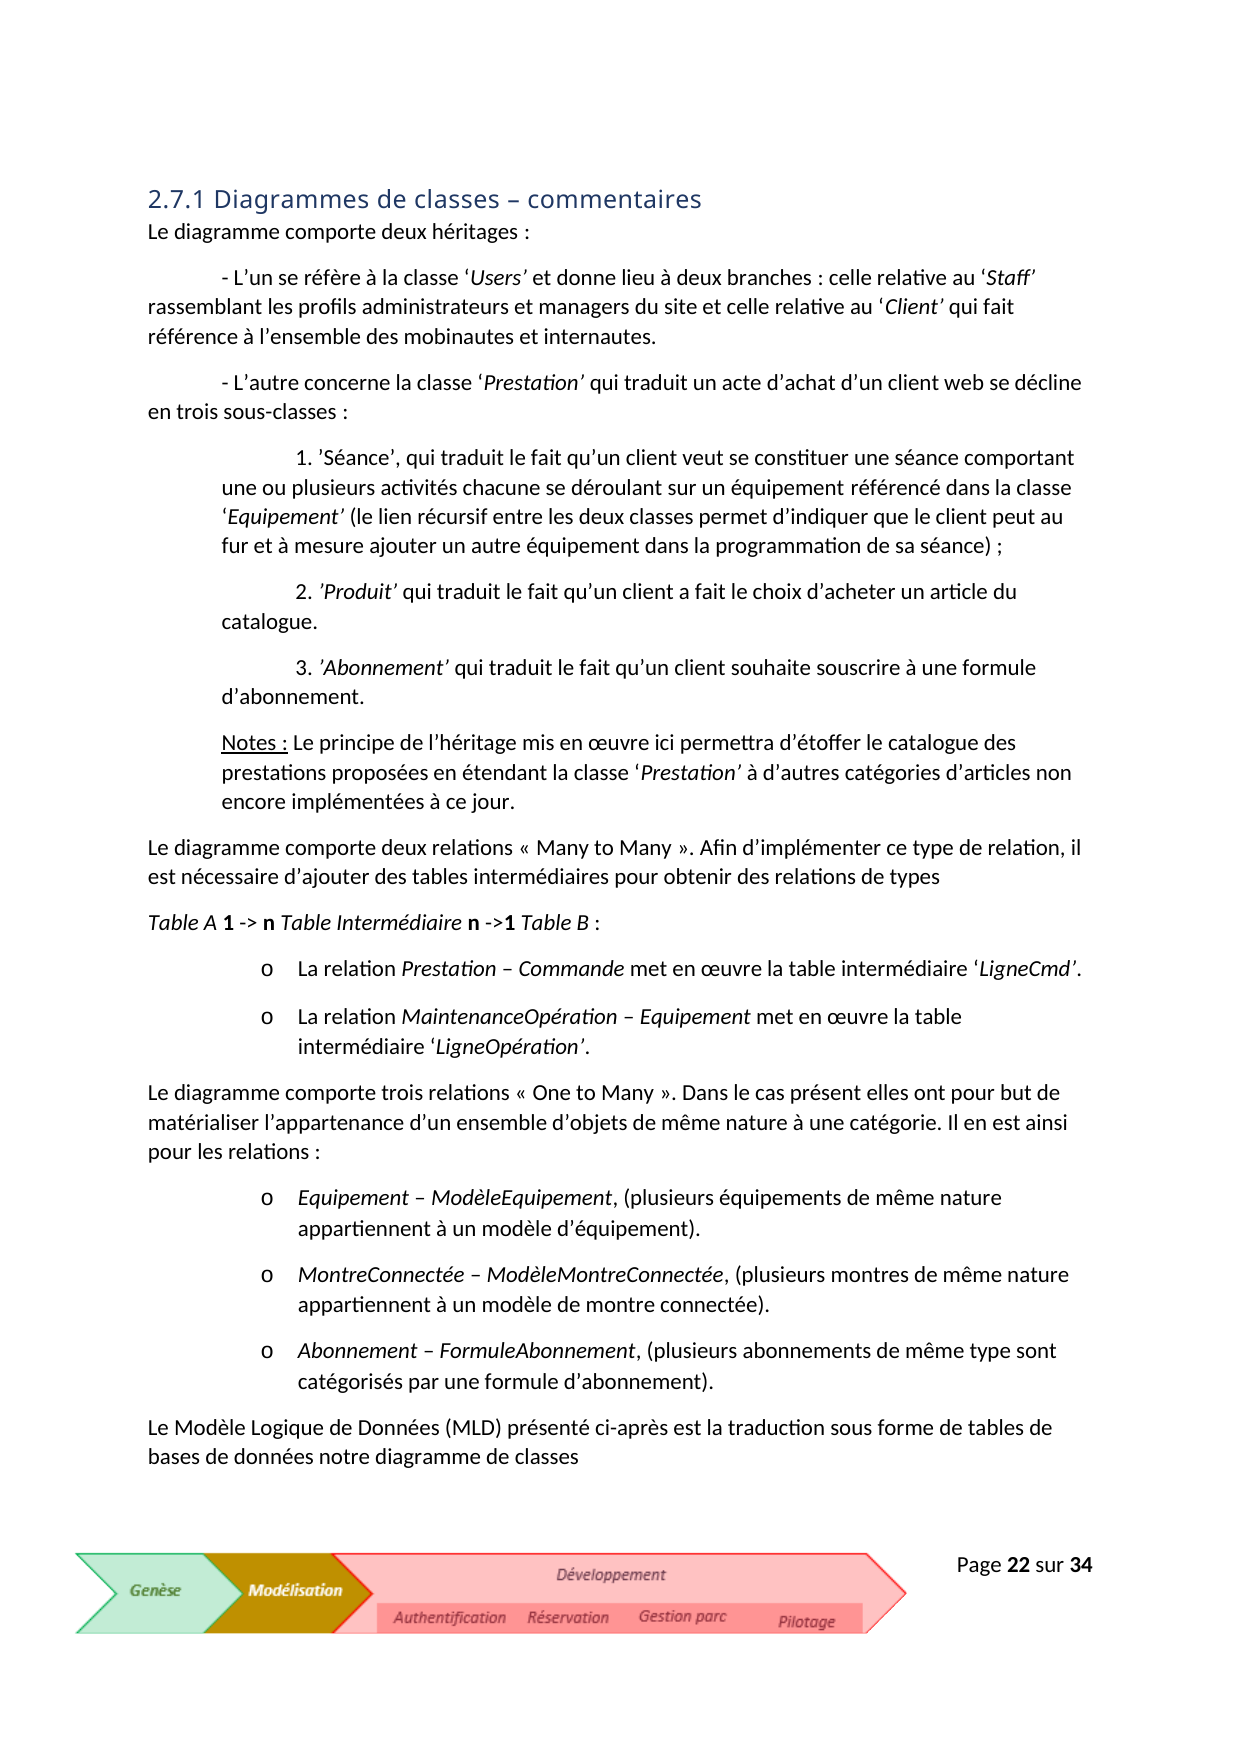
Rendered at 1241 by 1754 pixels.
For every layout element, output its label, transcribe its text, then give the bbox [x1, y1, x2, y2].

list La relation MaintenanceOpération – Equipement met en œuvre la table intermédiaire ‘LigneOpération’. [260, 1002, 1092, 1060]
text 3. ’Abonnement’ qui traduit le fait qu’un client souhaite souscrire à une formule d’abonnement. [221, 653, 1092, 710]
list Abonnement – FormuleAbonnement, (plusieurs abonnements de même type sont catégorisés par une formule d’abonnement). [260, 1336, 1092, 1395]
list MontreConnectée – ModèleMontreConnectée, (plusieurs montres de même nature appartiennent à un modèle de montre connectée). [260, 1260, 1092, 1318]
text - L’autre concerne la classe ‘Prestation’ qui traduit un acte d’achat d’un client web se décline en trois sous-classes : [148, 368, 1092, 425]
text Le diagramme comporte deux relations « Many to Many ». Afin d’implémenter ce type de relation, il est nécessaire d’ajouter des tables intermédiaires pour obtenir des relations de types [148, 833, 1092, 891]
subtitle 2.7.1 Diagrammes de classes – commentaires [148, 181, 1092, 215]
text Table A 1 -> n Table Intermédiaire n ->1 Table B : [148, 908, 1092, 937]
text Notes : Le principe de l’héritage mis en œuvre ici permettra d’étoffer le catalogue des prestations proposées en étendant la classe ‘Prestation’ à d’autres catégories d’articles non encore implémentées à ce jour. [221, 728, 1092, 815]
text Le Modèle Logique de Données (MLD) présenté ci-après est la traduction sous forme de tables de bases de données notre diagramme de classes [148, 1413, 1092, 1470]
text 2. ’Produit’ qui traduit le fait qu’un client a fait le choix d’acheter un article du catalogue. [221, 577, 1092, 635]
text Le diagramme comporte trois relations « One to Many ». Dans le cas présent elles ont pour but de matérialiser l’appartenance d’un ensemble d’objets de même nature à une catégorie. Il en est ainsi pour les relations : [148, 1078, 1092, 1165]
list Equipement – ModèleEquipement, (plusieurs équipements de même nature appartiennent à un modèle d’équipement). [260, 1183, 1092, 1242]
list La relation Prestation – Commande met en œuvre la table intermédiaire ‘LigneCmd’. [260, 954, 1092, 984]
text - L’un se réfère à la classe ‘Users’ et donne lieu à deux branches : celle relative au ‘Staff’ rassemblant les profils administrateurs et managers du site et celle relative au ‘Client’ qui fait référence à l’ensemble des mobinautes et internautes. [148, 263, 1092, 350]
text 1. ’Séance’, qui traduit le fait qu’un client veut se constituer une séance comportant une ou plusieurs activités chacune se déroulant sur un équipement référencé dans la classe ‘Equipement’ (le lien récursif entre les deux classes permet d’indiquer que le client peut au fur et à mesure ajouter un autre équipement dans la programmation de sa séance) ; [221, 443, 1092, 559]
text Le diagramme comporte deux héritages : [148, 217, 1092, 245]
